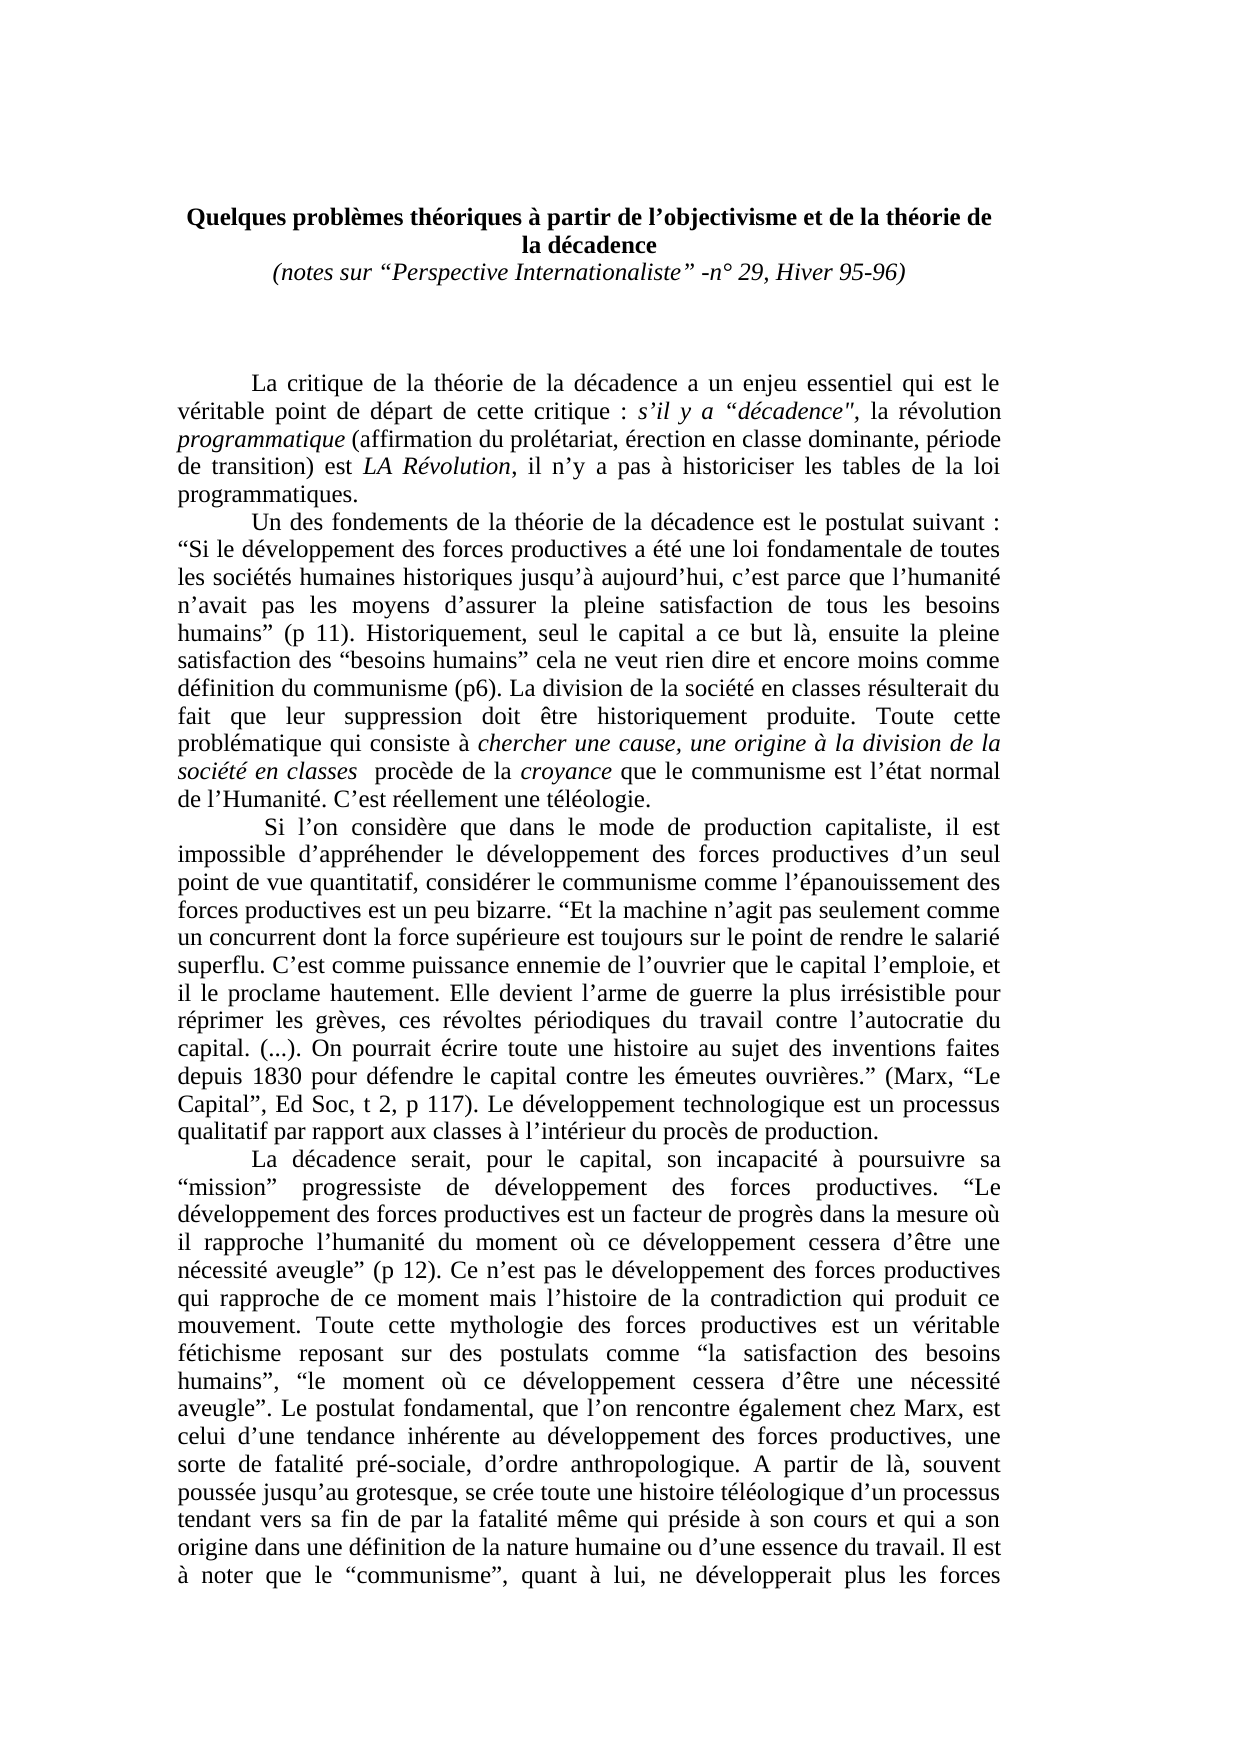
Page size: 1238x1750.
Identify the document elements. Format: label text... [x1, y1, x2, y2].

text La critique de la théorie de la décadence a un enjeu essentiel qui est le véritable point de départ de cette critique : s’il y a “décadence", la révolution programmatique (affirmation du prolétariat, érection en classe dominante, période de transition) est LA Révolution, il n’y a pas à historiciser les tables de la loi programmatiques. [177, 369, 1001, 508]
text Si l’on considère que dans le mode de production capitaliste, il est impossible d’appréhender le développement des forces productives d’un seul point de vue quantitatif, considérer le communisme comme l’épanouissement des forces productives est un peu bizarre. “Et la machine n’agit pas seulement comme un concurrent dont la force supérieure est toujours sur le point de rendre le salarié superflu. C’est comme puissance ennemie de l’ouvrier que le capital l’emploie, et il le proclame hautement. Elle devient l’arme de guerre la plus irrésistible pour réprimer les grèves, ces révoltes périodiques du travail contre l’autocratie du capital. (...). On pourrait écrire toute une histoire au sujet des inventions faites depuis 1830 pour défendre le capital contre les émeutes ouvrières.” (Marx, “Le Capital”, Ed Soc, t 2, p 117). Le développement technologique est un processus qualitatif par rapport aux classes à l’intérieur du procès de production. [177, 813, 1001, 1145]
text Un des fondements de la théorie de la décadence est le postulat suivant : “Si le développement des forces productives a été une loi fondamentale de toutes les sociétés humaines historiques jusqu’à aujourd’hui, c’est parce que l’humanité n’avait pas les moyens d’assurer la pleine satisfaction de tous les besoins humains” (p 11). Historiquement, seul le capital a ce but là, ensuite la pleine satisfaction des “besoins humains” cela ne veut rien dire et encore moins comme définition du communisme (p6). La division de la société en classes résulterait du fait que leur suppression doit être historiquement produite. Toute cette problématique qui consiste à chercher une cause, une origine à la division de la société en classes procède de la croyance que le communisme est l’état normal de l’Humanité. C’est réellement une téléologie. [177, 508, 1001, 813]
text La décadence serait, pour le capital, son incapacité à poursuivre sa “mission” progressiste de développement des forces productives. “Le développement des forces productives est un facteur de progrès dans la mesure où il rapproche l’humanité du moment où ce développement cessera d’être une nécessité aveugle” (p 12). Ce n’est pas le développement des forces productives qui rapproche de ce moment mais l’histoire de la contradiction qui produit ce mouvement. Toute cette mythologie des forces productives est un véritable fétichisme reposant sur des postulats comme “la satisfaction des besoins humains”, “le moment où ce développement cessera d’être une nécessité aveugle”. Le postulat fondamental, que l’on rencontre également chez Marx, est celui d’une tendance inhérente au développement des forces productives, une sorte de fatalité pré-sociale, d’ordre anthropologique. A partir de là, souvent poussée jusqu’au grotesque, se crée toute une histoire téléologique d’un processus tendant vers sa fin de par la fatalité même qui préside à son cours et qui a son origine dans une définition de la nature humaine ou d’une essence du travail. Il est à noter que le “communisme”, quant à lui, ne développerait plus les forces [177, 1145, 1001, 1588]
subtitle Quelques problèmes théoriques à partir de l’objectivisme et de la théorie de la décadence [177, 203, 1001, 258]
text (notes sur “Perspective Internationaliste” -n° 29, Hiver 95-96) [177, 258, 1001, 286]
